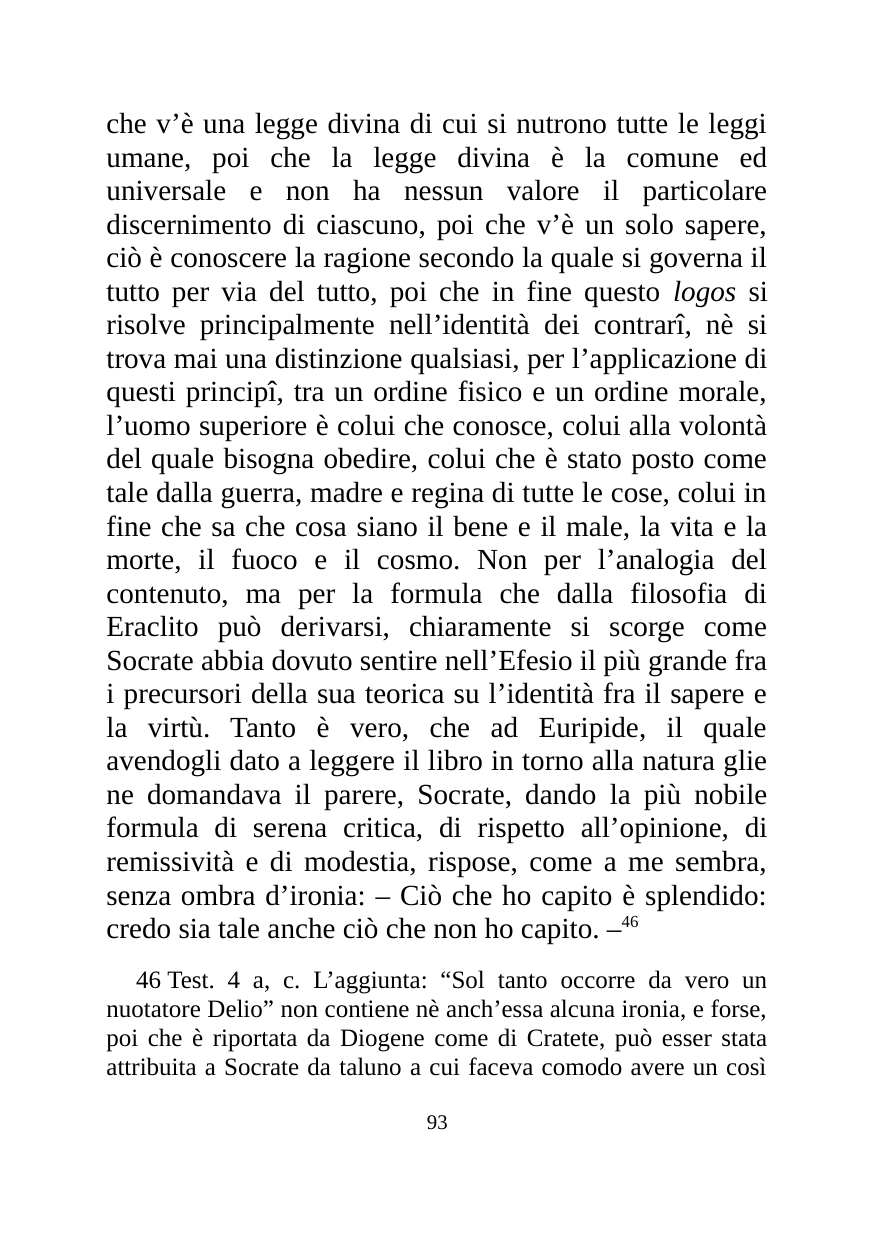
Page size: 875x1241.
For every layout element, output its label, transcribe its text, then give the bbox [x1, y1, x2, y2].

text che v’è una legge divina di cui si nutrono tutte le leggi umane, poi che la legge divina è la comune ed universale e non ha nessun valore il particolare discernimento di ciascuno, poi che v’è un solo sapere, ciò è conoscere la ragione secondo la quale si governa il tutto per via del tutto, poi che in fine questo logos si risolve principalmente nell’identità dei contrarî, nè si trova mai una distinzione qualsiasi, per l’applicazione di questi principî, tra un ordine fisico e un ordine morale, l’uomo superiore è colui che conosce, colui alla volontà del quale bisogna obedire, colui che è stato posto come tale dalla guerra, madre e regina di tutte le cose, colui in fine che sa che cosa siano il bene e il male, la vita e la morte, il fuoco e il cosmo. Non per l’analogia del contenuto, ma per la formula che dalla filosofia di Eraclito può derivarsi, chiaramente si scorge come Socrate abbia dovuto sentire nell’Efesio il più grande fra i precursori della sua teorica su l’identità fra il sapere e la virtù. Tanto è vero, che ad Euripide, il quale avendogli dato a leggere il libro in torno alla natura glie ne domandava il parere, Socrate, dando la più nobile formula di serena critica, di rispetto all’opinione, di remissività e di modestia, rispose, come a me sembra, senza ombra d’ironia: – Ciò che ho capito è splendido: credo sia tale anche ciò che non ho capito. – [106, 106, 768, 945]
text Test. 4 a, c. L’aggiunta: “Sol tanto occorre da vero un nuotatore Delio” non contiene nè anch’essa alcuna ironia, e forse, poi che è riportata da Diogene come di Cratete, può esser stata attribuita a Socrate da taluno a cui faceva comodo avere un così [106, 965, 768, 1080]
